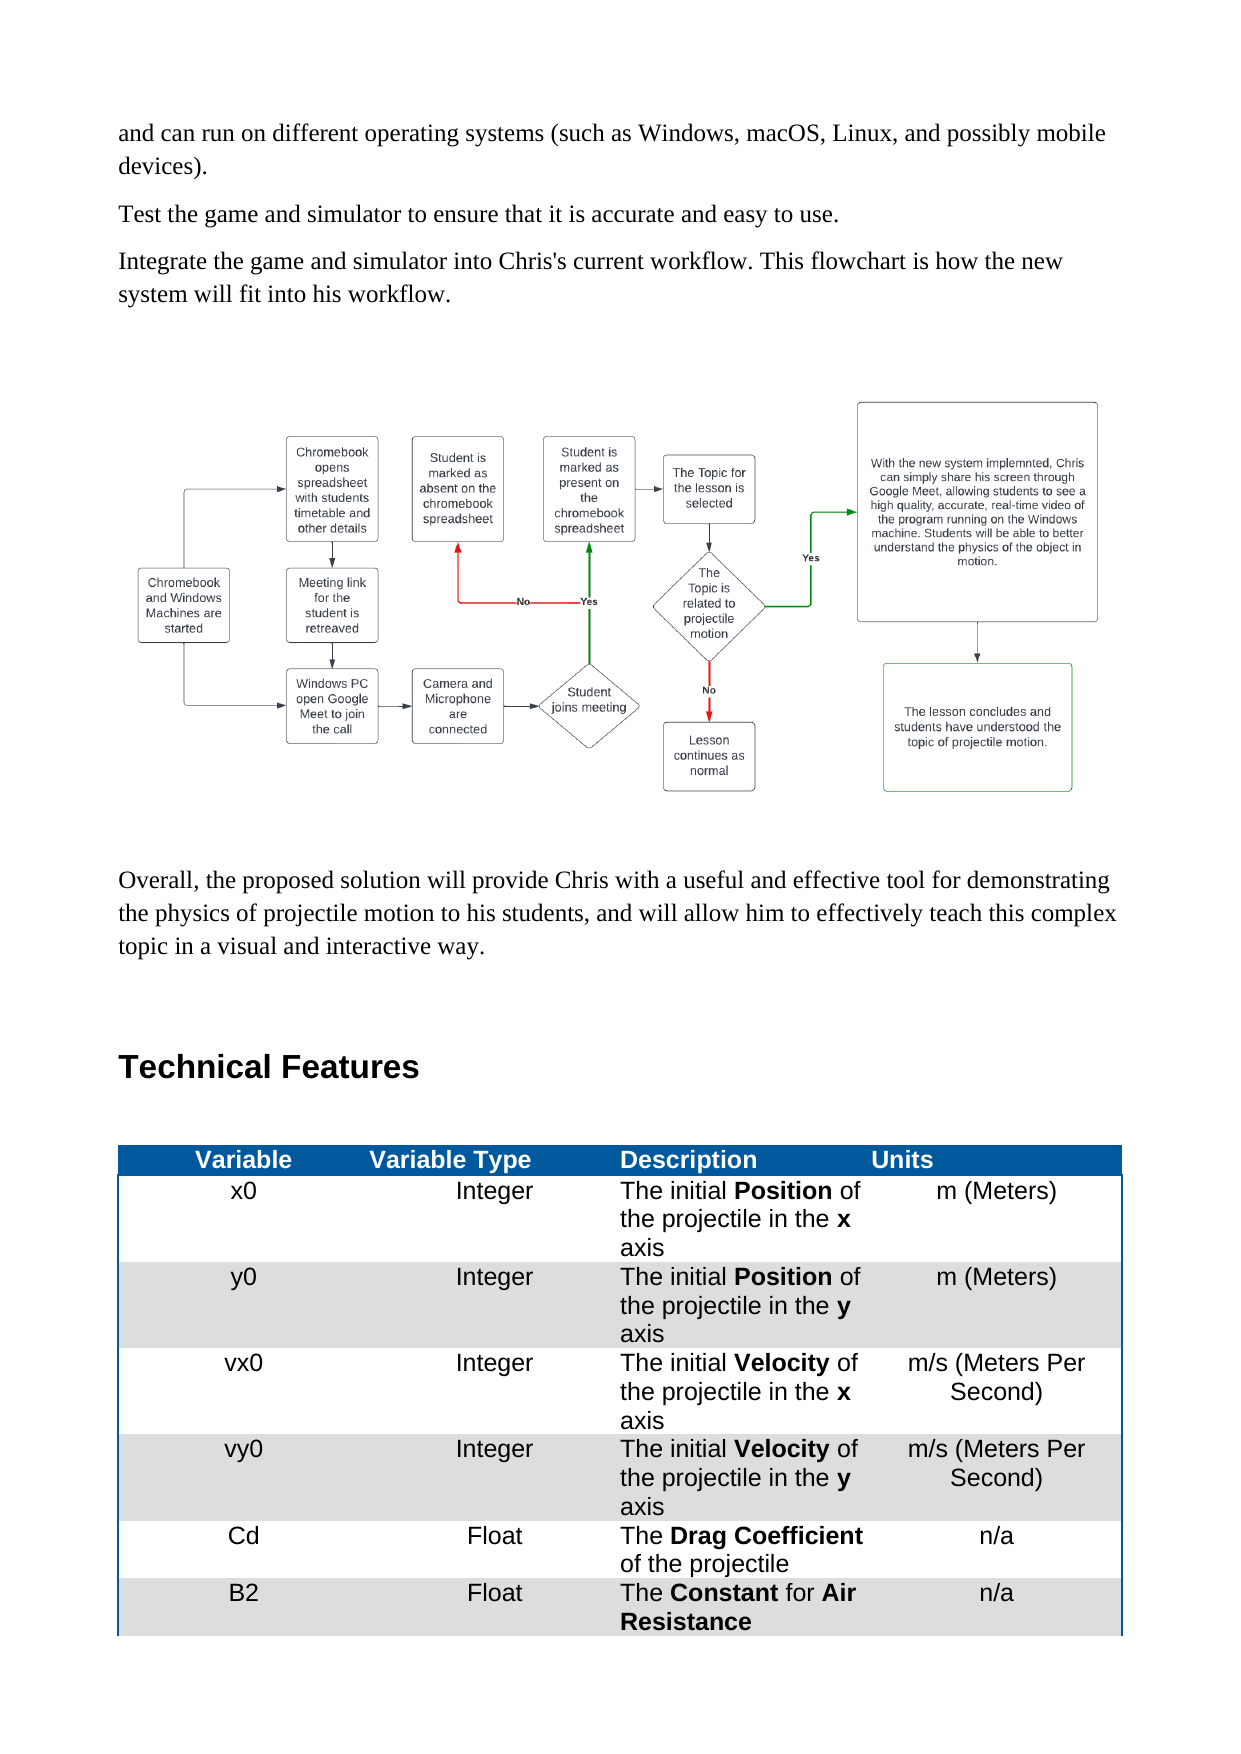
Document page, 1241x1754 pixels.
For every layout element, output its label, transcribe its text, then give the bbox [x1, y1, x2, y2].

table_cell Integer [369, 1434, 620, 1521]
table_cell The Constant for Air Resistance [620, 1578, 871, 1636]
table_header Units [871, 1145, 1122, 1174]
table_cell n/a [871, 1578, 1121, 1636]
table_header Description [620, 1145, 871, 1174]
text Test the game and simulator to ensure that it is accurate and easy to use. [118, 199, 1122, 227]
table_cell m/s (Meters Per Second) [871, 1348, 1121, 1434]
table_cell Integer [369, 1176, 620, 1262]
table_cell m (Meters) [871, 1176, 1121, 1262]
table_cell The initial Position of the projectile in the y axis [620, 1262, 871, 1348]
text Overall, the proposed solution will provide Chris with a useful and effective tool for demonstrating the physics of projectile motion to his students, and will allow him to effectively teach this complex topic in a visual and interactive way. [118, 865, 1122, 959]
subtitle Technical Features [118, 1047, 1122, 1085]
table_cell vx0 [119, 1348, 369, 1434]
table_cell Float [369, 1578, 620, 1636]
table_header Variable [118, 1145, 369, 1174]
table_cell vy0 [119, 1434, 369, 1521]
table_cell y0 [119, 1262, 369, 1348]
table_cell The Drag Coefficient of the projectile [620, 1521, 871, 1578]
picture [115, 379, 1120, 814]
table_cell The initial Velocity of the projectile in the x axis [620, 1348, 871, 1434]
table_cell The initial Velocity of the projectile in the y axis [620, 1434, 871, 1521]
table_cell m/s (Meters Per Second) [871, 1434, 1121, 1521]
text Integrate the game and simulator into Chris's current workflow. This flowchart is how the new system will fit into his workflow. [118, 246, 1122, 308]
table_cell Cd [119, 1521, 369, 1578]
table_cell The initial Position of the projectile in the x axis [620, 1176, 871, 1262]
table_header Variable Type [369, 1145, 620, 1174]
text and can run on different operating systems (such as Windows, macOS, Linux, and possibly mobile devices). [118, 118, 1122, 180]
table_cell n/a [871, 1521, 1121, 1578]
table_cell Integer [369, 1348, 620, 1434]
table_cell B2 [119, 1578, 369, 1636]
table_cell Float [369, 1521, 620, 1578]
table_cell x0 [119, 1176, 369, 1262]
table_cell Integer [369, 1262, 620, 1348]
table_cell m (Meters) [871, 1262, 1121, 1348]
